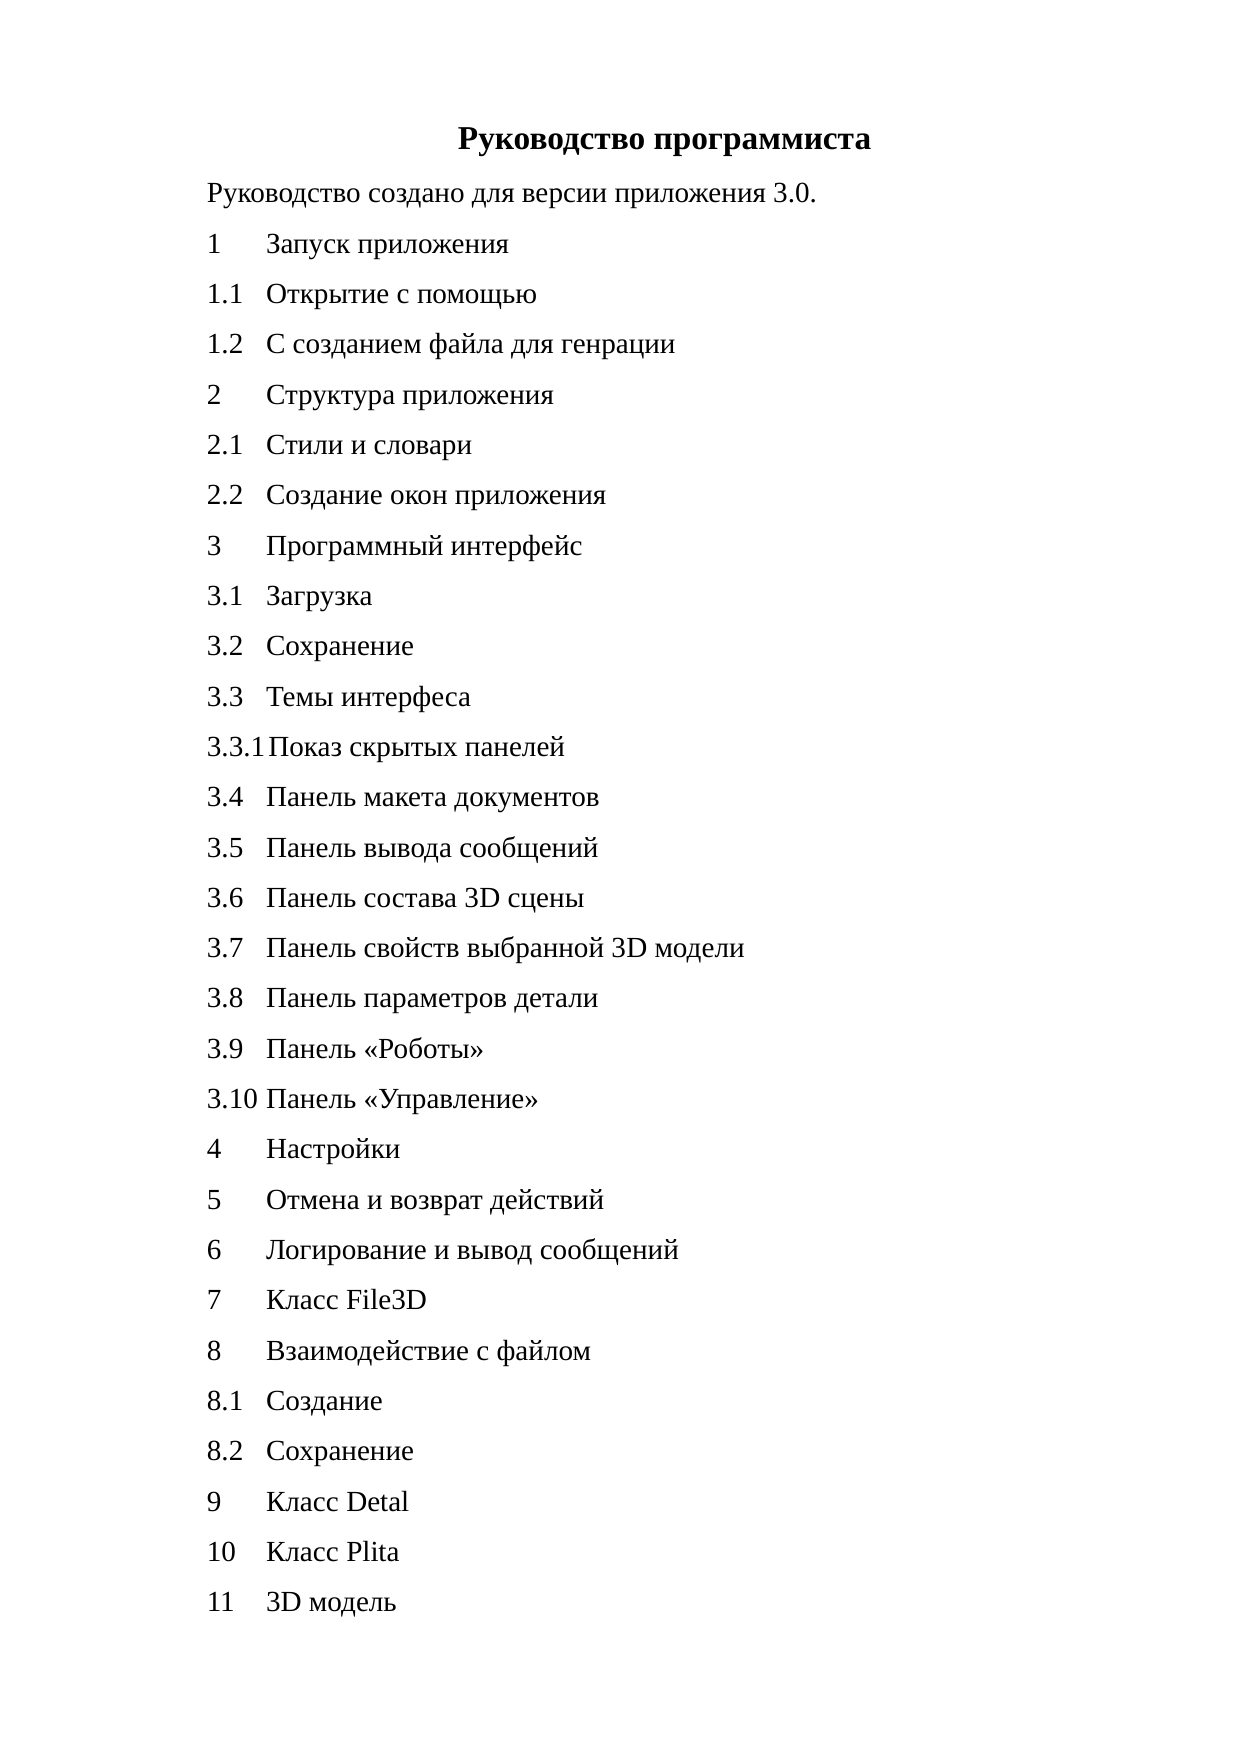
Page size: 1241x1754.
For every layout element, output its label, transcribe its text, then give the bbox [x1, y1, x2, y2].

list Запуск приложения [118, 226, 1122, 259]
list Сохранение [118, 628, 1122, 662]
list Логирование и вывод сообщений [118, 1232, 1122, 1266]
list 3D модель [118, 1584, 1122, 1618]
list Панель состава 3D сцены [118, 880, 1122, 913]
list Загрузка [118, 578, 1122, 612]
list Панель вывода сообщений [118, 830, 1122, 863]
list Сохранение [118, 1433, 1122, 1467]
list Отмена и возврат действий [118, 1182, 1122, 1215]
list Панель параметров детали [118, 981, 1122, 1014]
list Открытие с помощью [118, 276, 1122, 310]
list Панель «Управление» [118, 1081, 1122, 1115]
list Панель «Роботы» [118, 1031, 1122, 1064]
list Создание [118, 1383, 1122, 1417]
list Панель свойств выбранной 3D модели [118, 930, 1122, 964]
list Показ скрытых панелей [118, 729, 1122, 763]
text Руководство создано для версии приложения 3.0. [118, 176, 1122, 209]
list Настройки [118, 1132, 1122, 1165]
list Структура приложения [118, 377, 1122, 410]
list Программный интерфейс [118, 528, 1122, 561]
list Создание окон приложения [118, 477, 1122, 511]
text Руководство программиста [118, 118, 1122, 156]
list Класс Plita [118, 1534, 1122, 1568]
list Темы интерфеса [118, 679, 1122, 712]
list Взаимодействие с файлом [118, 1333, 1122, 1366]
list Панель макета документов [118, 779, 1122, 813]
list Класс Detal [118, 1484, 1122, 1517]
list С созданием файла для генрации [118, 327, 1122, 360]
list Стили и словари [118, 427, 1122, 461]
list Класс File3D [118, 1282, 1122, 1316]
